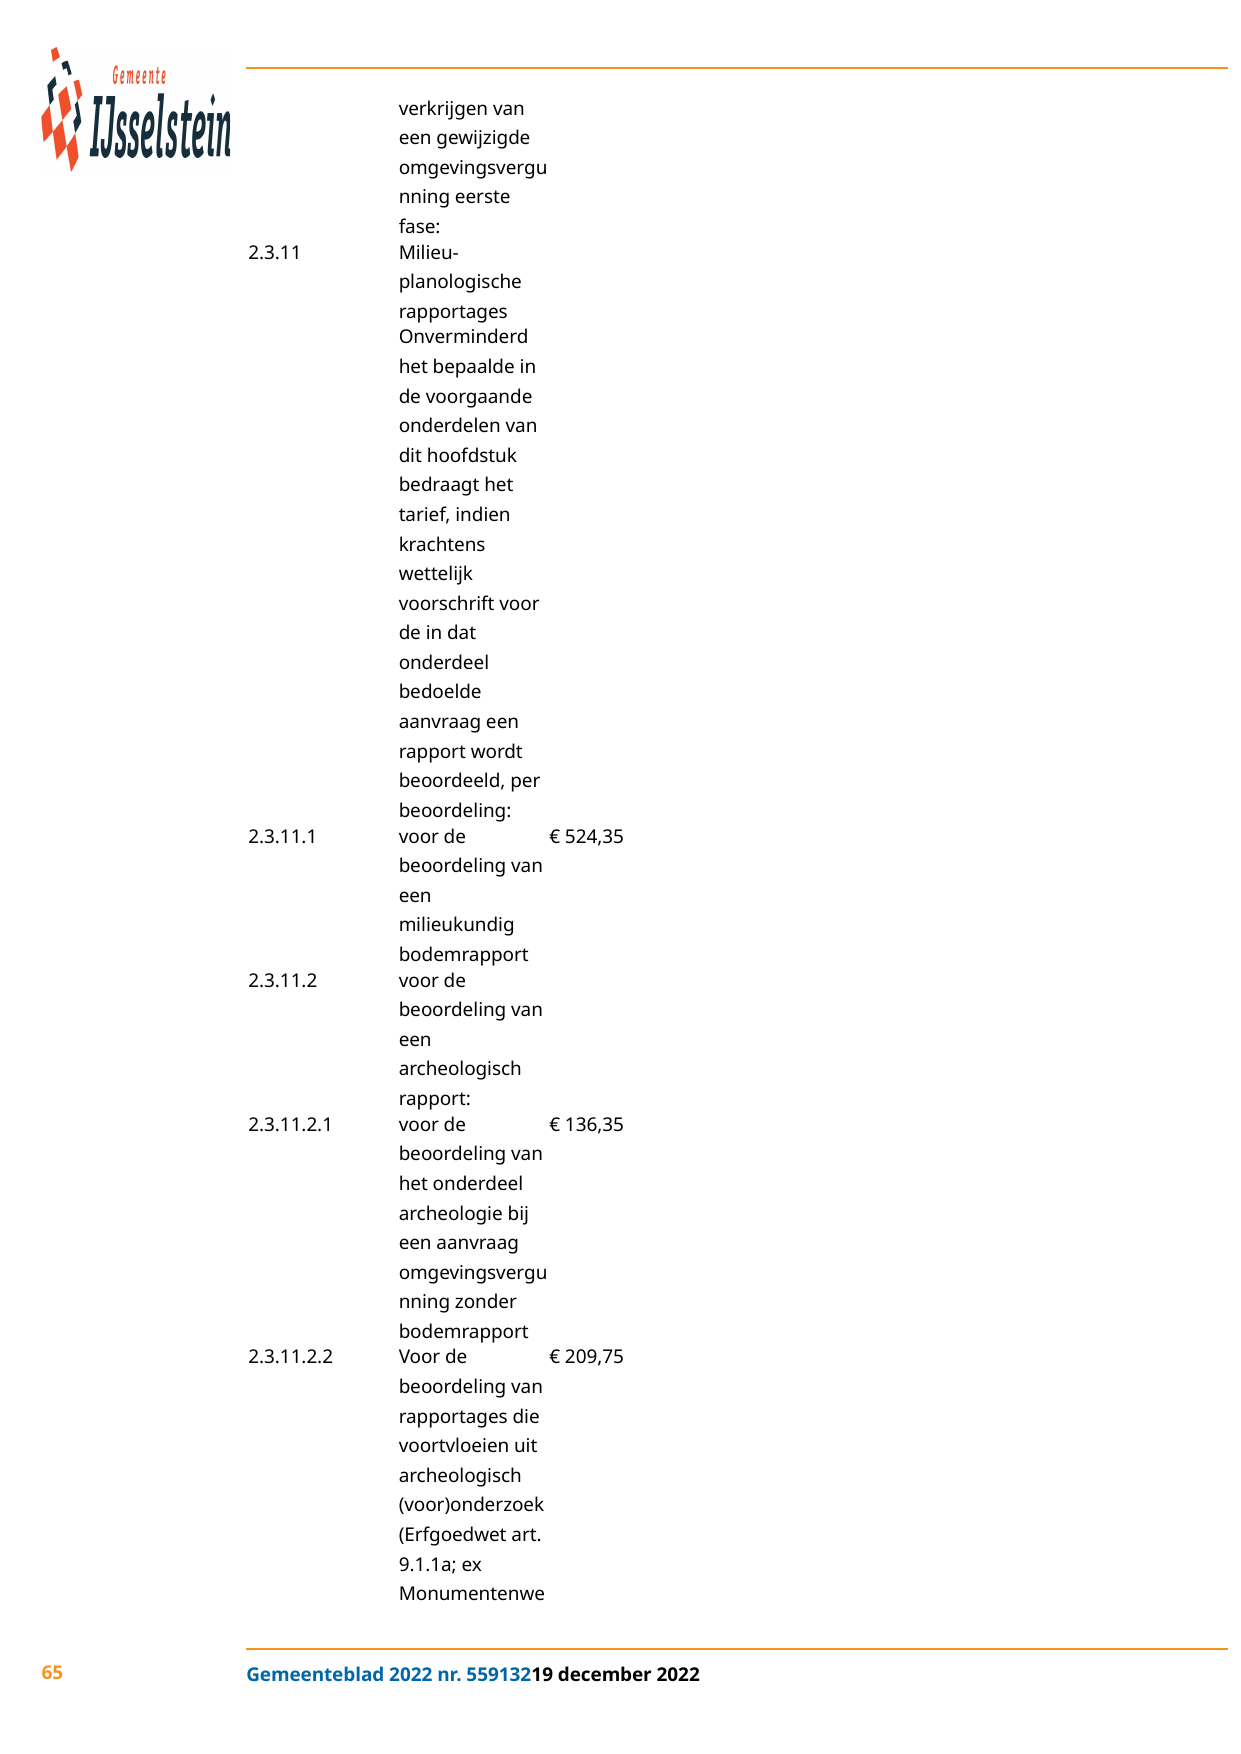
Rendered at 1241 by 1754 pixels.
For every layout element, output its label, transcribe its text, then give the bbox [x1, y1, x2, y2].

table_cell [549, 95, 700, 239]
table_cell voor de beoordeling van het onderdeel archeologie bij een aanvraag omgevingsvergunning zonder bodemrapport [399, 1111, 549, 1344]
table_cell [248, 95, 398, 239]
table_cell voor de beoordeling van een archeologisch rapport: [399, 967, 549, 1111]
table_cell 2.3.11.2.2 [248, 1344, 398, 1606]
table_cell [549, 324, 700, 823]
table_cell € 524,35 [549, 823, 700, 967]
table_cell 2.3.11.2.1 [248, 1111, 398, 1344]
table_cell 2.3.11.2 [248, 967, 398, 1111]
table_cell [549, 967, 700, 1111]
table_cell Voor de beoordeling van rapportages die voortvloeien uit archeologisch (voor)onderzoek (Erfgoedwet art. 9.1.1a; ex Monumentenwe [399, 1344, 549, 1606]
table_cell € 136,35 [549, 1111, 700, 1344]
picture [41, 47, 231, 172]
table_cell verkrijgen van een gewijzigde omgevingsvergunning eerste fase: [399, 95, 549, 239]
table_cell voor de beoordeling van een milieukundig bodemrapport [399, 823, 549, 967]
table_cell Milieu-planologische rapportages [399, 239, 549, 324]
table_cell 2.3.11.1 [248, 823, 398, 967]
table_cell 2.3.11 [248, 239, 398, 324]
table_cell € 209,75 [549, 1344, 700, 1606]
table_cell [248, 324, 398, 823]
table_cell Onverminderd het bepaalde in de voorgaande onderdelen van dit hoofdstuk bedraagt het tarief, indien krachtens wettelijk voorschrift voor de in dat onderdeel bedoelde aanvraag een rapport wordt beoordeeld, per beoordeling: [399, 324, 549, 823]
table_cell [549, 239, 700, 324]
